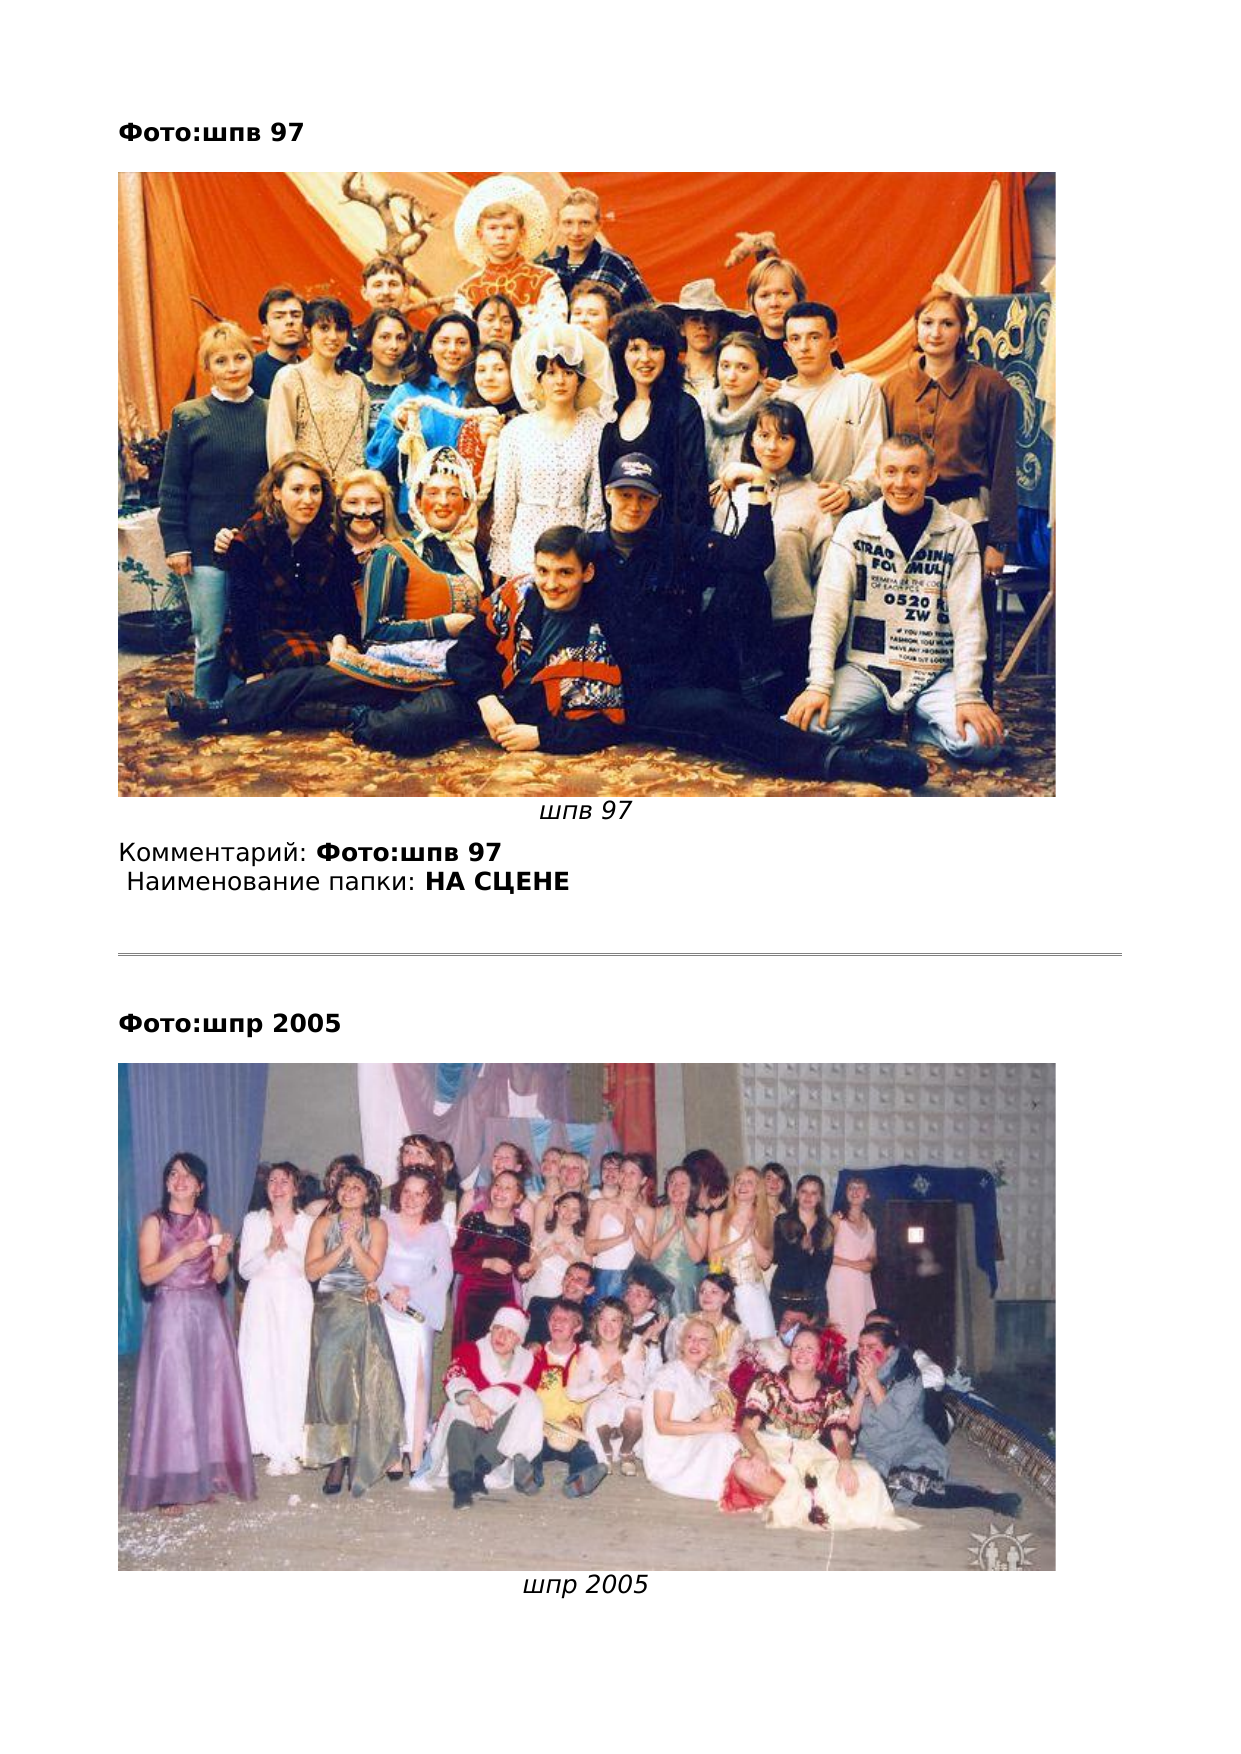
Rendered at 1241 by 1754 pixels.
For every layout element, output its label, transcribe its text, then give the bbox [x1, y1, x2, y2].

text шпв 97 [118, 797, 1056, 826]
text шпр 2005 [118, 1571, 1056, 1599]
subtitle Фото:шпв 97 [118, 118, 1122, 147]
picture [118, 172, 1056, 797]
picture [118, 1063, 1056, 1571]
subtitle Фото:шпр 2005 [118, 1009, 1122, 1038]
text Комментарий: Фото:шпв 97 Наименование папки: НА СЦЕНЕ [118, 838, 1122, 926]
